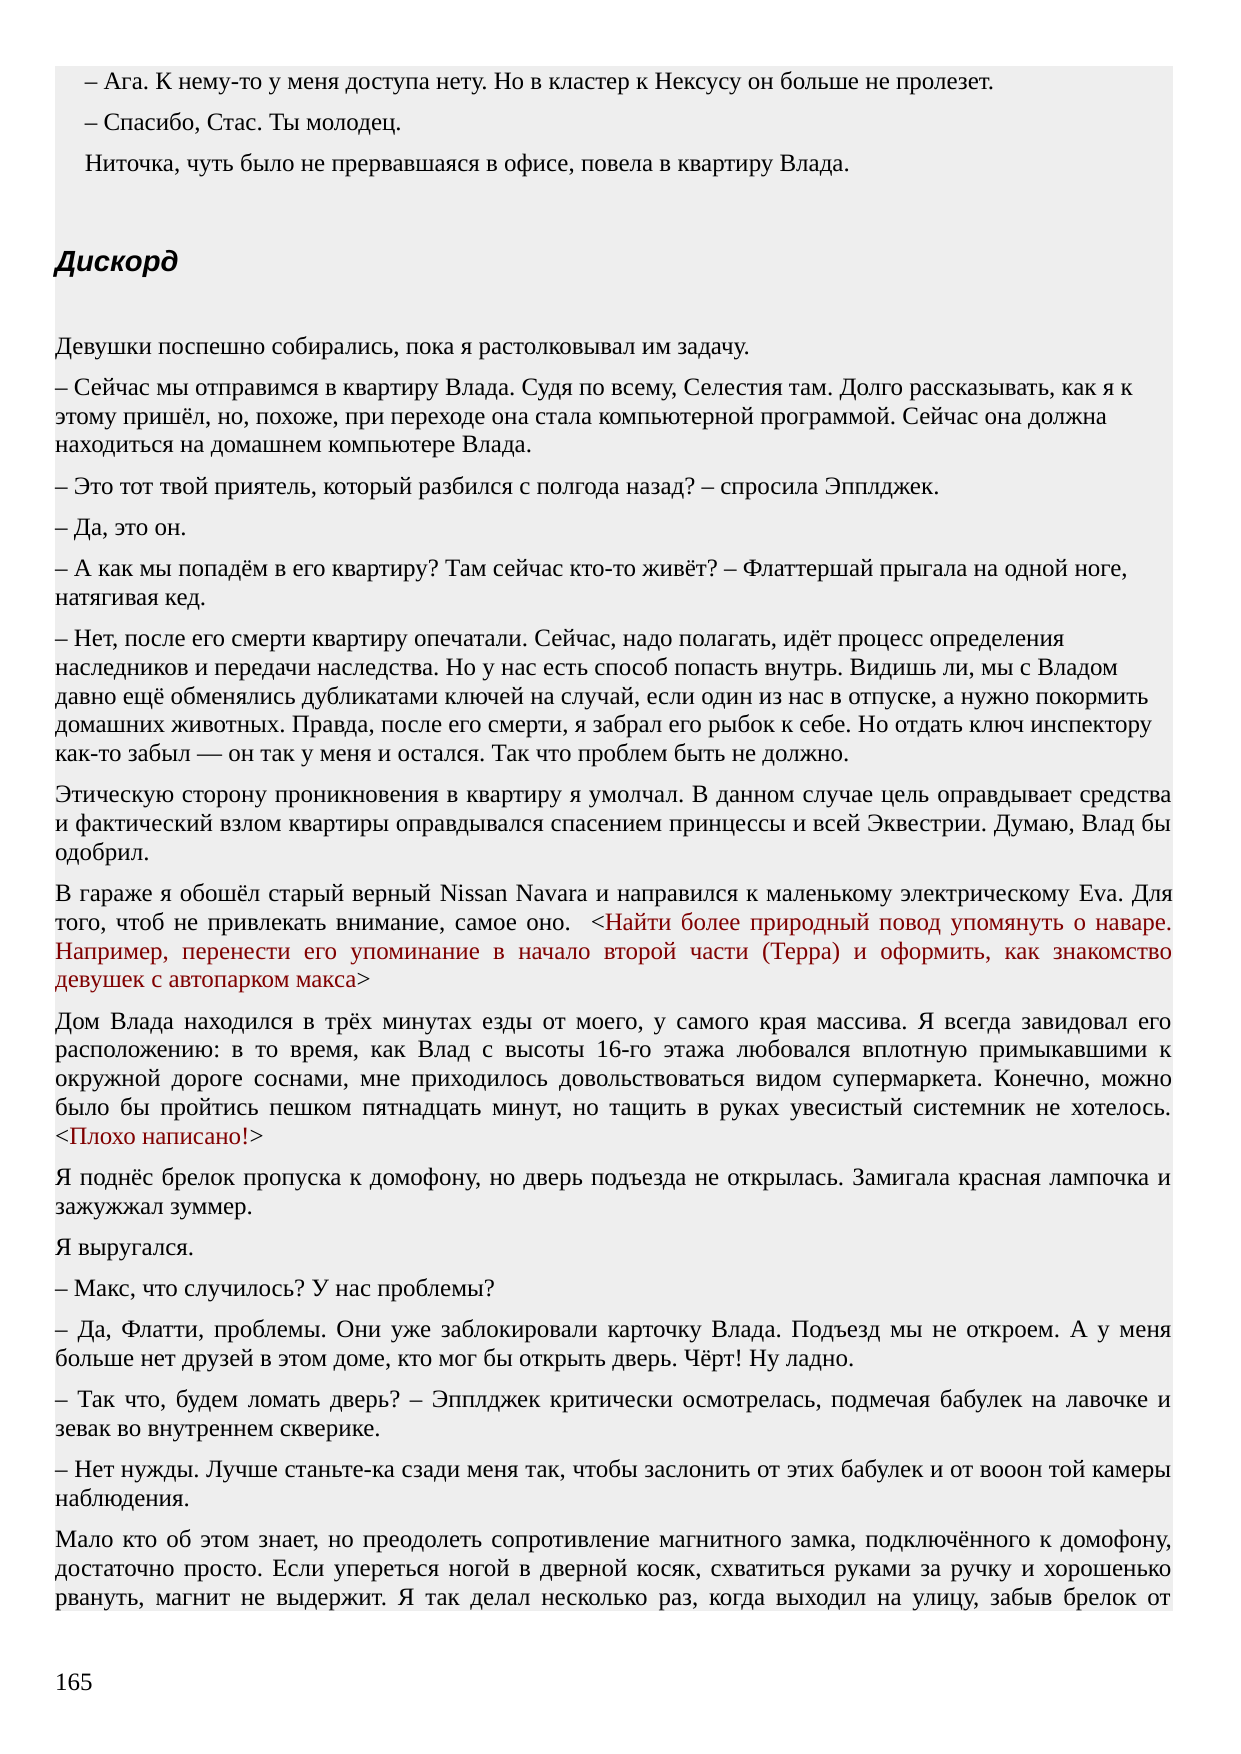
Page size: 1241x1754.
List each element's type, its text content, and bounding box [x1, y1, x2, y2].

text – Это тот твой приятель, который разбился с полгода назад? – спросила Эпплджек. [55, 471, 1173, 499]
list Мало кто об этом знает, но преодолеть сопротивление магнитного замка, подключённого к домофону, достаточно просто. Если упереться ногой в дверной косяк, схватиться руками за ручку и хорошенько рвануть, магнит не выдержит. Я так делал несколько раз, когда выходил на улицу, забыв брелок от [55, 1524, 1173, 1611]
text Ниточка, чуть было не прервавшаяся в офисе, повела в квартиру Влада. [55, 148, 1173, 177]
text – А как мы попадём в его квартиру? Там сейчас кто-то живёт? – Флаттершай прыгала на одной ноге, натягивая кед. [55, 553, 1173, 611]
text Этическую сторону проникновения в квартиру я умолчал. В данном случае цель оправдывает средства и фактический взлом квартиры оправдывался спасением принцессы и всей Эквестрии. Думаю, Влад бы одобрил. [55, 779, 1173, 866]
text В гараже я обошёл старый верный Nissan Navara и направился к маленькому электрическому Eva. Для того, чтоб не привлекать внимание, самое оно. <Найти более природный повод упомянуть о наваре. Например, перенести его упоминание в начало второй части (Терра) и оформить, как знакомство девушек с автопарком макса> [55, 878, 1173, 993]
text – Нет нужды. Лучше станьте-ка сзади меня так, чтобы заслонить от этих бабулек и от вооон той камеры наблюдения. [55, 1454, 1173, 1512]
subtitle Дискорд [55, 243, 1173, 277]
text – Спасибо, Стас. Ты молодец. [55, 107, 1173, 136]
text – Да, Флатти, проблемы. Они уже заблокировали карточку Влада. Подъезд мы не откроем. А у меня больше нет друзей в этом доме, кто мог бы открыть дверь. Чёрт! Ну ладно. [55, 1314, 1173, 1372]
text Дом Влада находился в трёх минутах езды от моего, у самого края массива. Я всегда завидовал его расположению: в то время, как Влад с высоты 16-го этажа любовался вплотную примыкавшими к окружной дороге соснами, мне приходилось довольствоваться видом супермаркета. Конечно, можно было бы пройтись пешком пятнадцать минут, но тащить в руках увесистый системник не хотелось. <Плохо написано!> [55, 1006, 1173, 1149]
text – Так что, будем ломать дверь? – Эпплджек критически осмотрелась, подмечая бабулек на лавочке и зевак во внутреннем скверике. [55, 1384, 1173, 1442]
text – Сейчас мы отправимся в квартиру Влада. Судя по всему, Селестия там. Долго рассказывать, как я к этому пришёл, но, похоже, при переходе она стала компьютерной программой. Сейчас она должна находиться на домашнем компьютере Влада. [55, 372, 1173, 458]
text Я выругался. [55, 1232, 1173, 1261]
text – Да, это он. [55, 512, 1173, 541]
text – Макс, что случилось? У нас проблемы? [55, 1273, 1173, 1302]
text Девушки поспешно собирались, пока я растолковывал им задачу. [55, 331, 1173, 359]
text – Нет, после его смерти квартиру опечатали. Сейчас, надо полагать, идёт процесс определения наследников и передачи наследства. Но у нас есть способ попасть внутрь. Видишь ли, мы с Владом давно ещё обменялись дубликатами ключей на случай, если один из нас в отпуске, а нужно покормить домашних животных. Правда, после его смерти, я забрал его рыбок к себе. Но отдать ключ инспектору как-то забыл — он так у меня и остался. Так что проблем быть не должно. [55, 623, 1173, 767]
text – Ага. К нему-то у меня доступа нету. Но в кластер к Нексусу он больше не пролезет. [55, 66, 1173, 95]
text Я поднёс брелок пропуска к домофону, но дверь подъезда не открылась. Замигала красная лампочка и зажужжал зуммер. [55, 1162, 1173, 1219]
